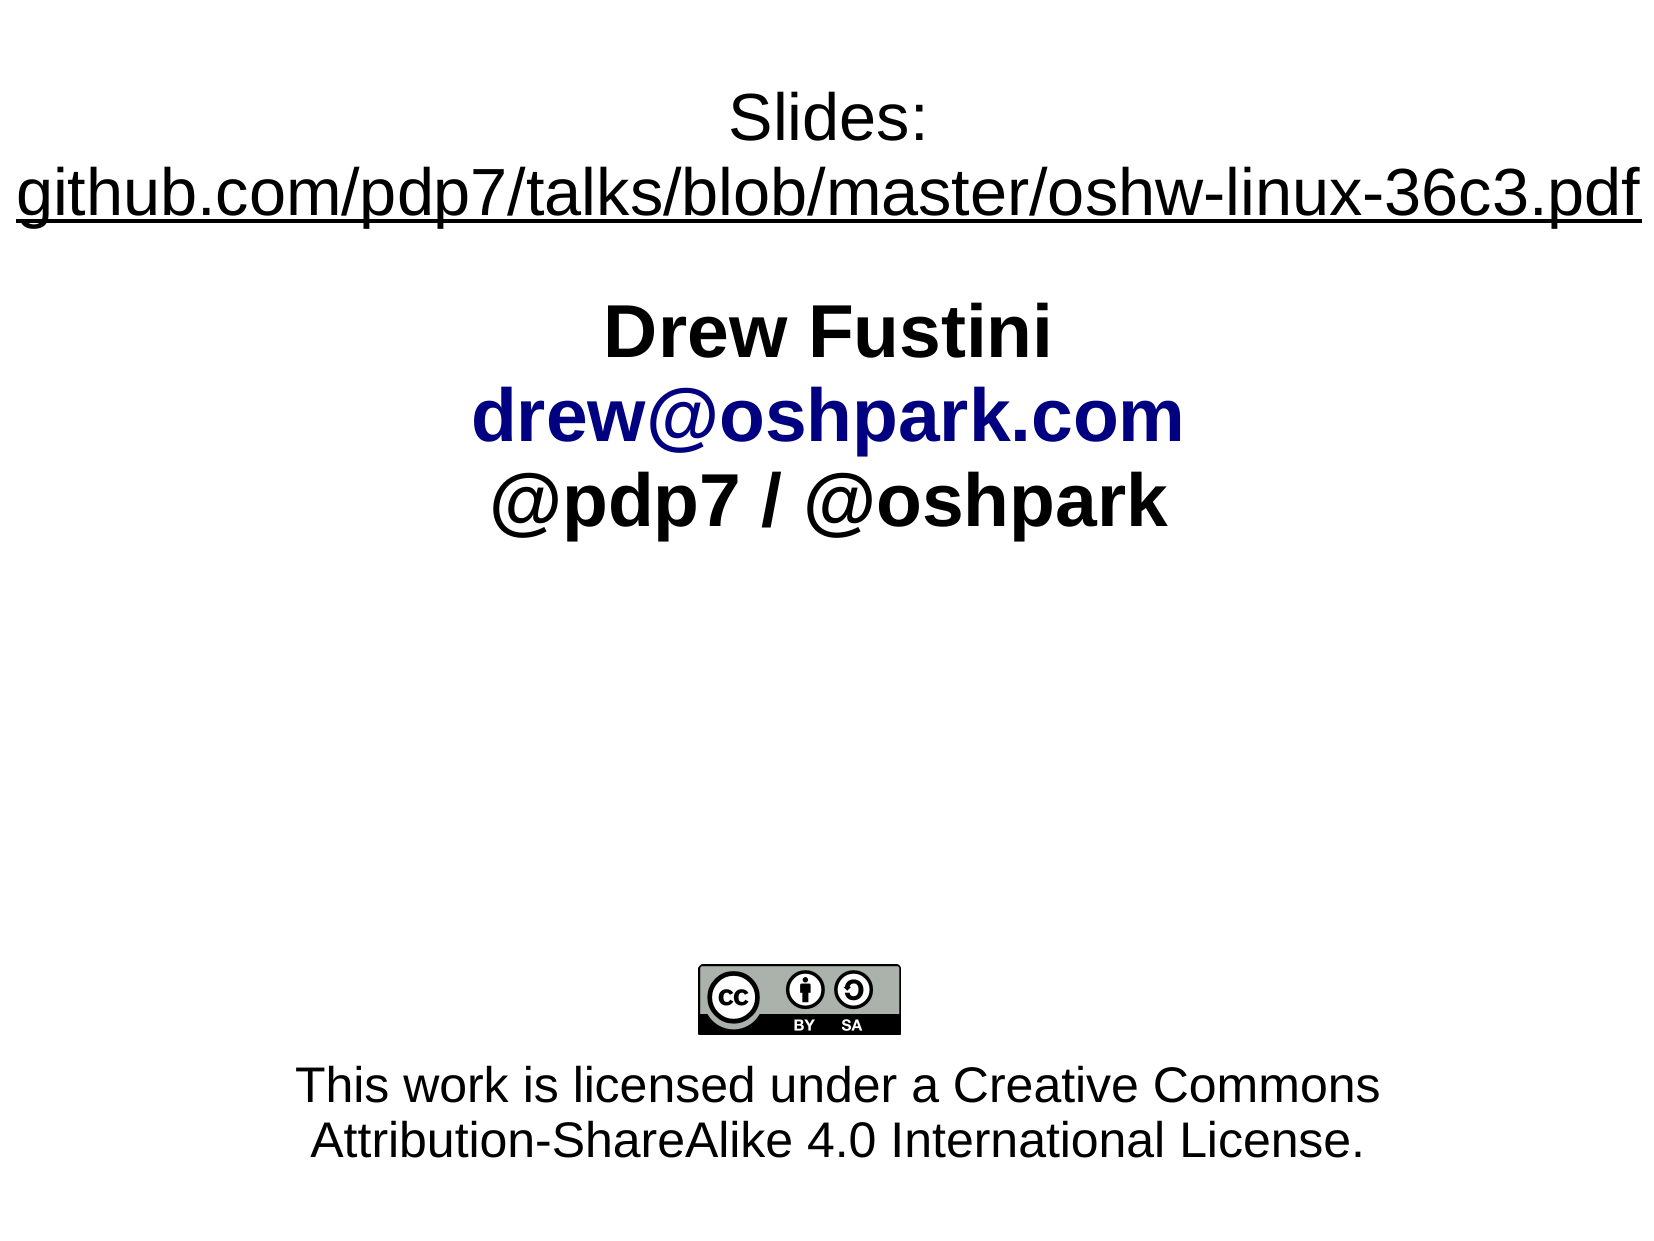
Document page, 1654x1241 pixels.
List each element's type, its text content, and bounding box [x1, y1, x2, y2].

list Slides: github.com/pdp7/talks/blob/master/oshw-linux-36c3.pdf Drew Fustini drew@oshpark.com @pdp7 / @oshpark [15, 79, 1642, 996]
list This work is licensed under a Creative Commons Attribution-ShareAlike 4.0 International License. [255, 859, 1422, 1183]
picture [698, 964, 901, 1036]
